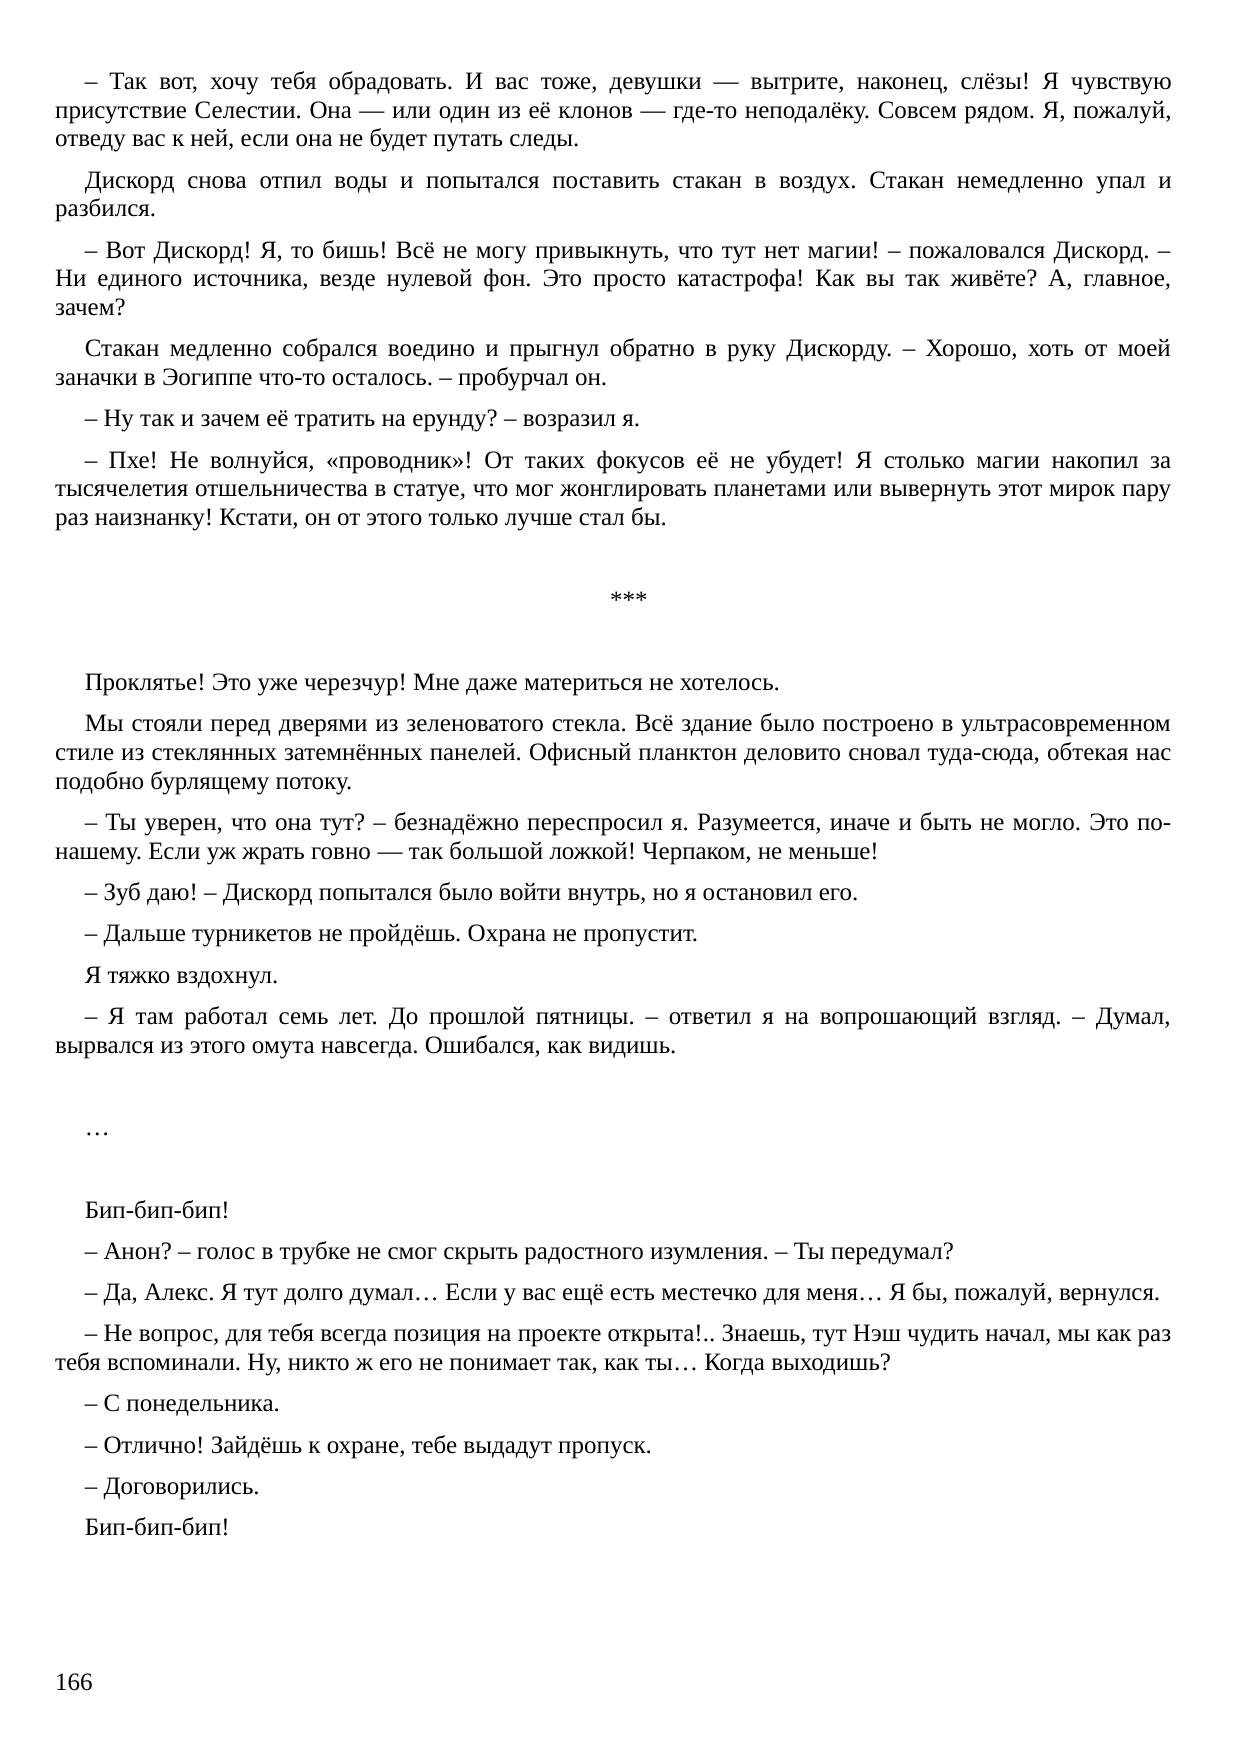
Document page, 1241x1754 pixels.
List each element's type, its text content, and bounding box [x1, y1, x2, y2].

text – Я там работал семь лет. До прошлой пятницы. – ответил я на вопрошающий взгляд. – Думал, вырвался из этого омута навсегда. Ошибался, как видишь. [55, 1001, 1173, 1058]
text – Пхе! Не волнуйся, «проводник»! От таких фокусов её не убудет! Я столько магии накопил за тысячелетия отшельничества в статуе, что мог жонглировать планетами или вывернуть этот мирок пару раз наизнанку! Кстати, он от этого только лучше стал бы. [55, 445, 1173, 531]
text – Не вопрос, для тебя всегда позиция на проекте открыта!.. Знаешь, тут Нэш чудить начал, мы как раз тебя вспоминали. Ну, никто ж его не понимает так, как ты… Когда выходишь? [55, 1318, 1173, 1376]
text Бип-бип-бип! [55, 1512, 1173, 1541]
text Бип-бип-бип! [55, 1195, 1173, 1223]
text – Анон? – голос в трубке не смог скрыть радостного изумления. – Ты передумал? [55, 1236, 1173, 1265]
text – Так вот, хочу тебя обрадовать. И вас тоже, девушки — вытрите, наконец, слёзы! Я чувствую присутствие Селестии. Она — или один из её клонов — где-то неподалёку. Совсем рядом. Я, пожалуй, отведу вас к ней, если она не будет путать следы. [55, 66, 1173, 152]
text Стакан медленно собрался воедино и прыгнул обратно в руку Дискорду. – Хорошо, хоть от моей заначки в Эогиппе что-то осталось. – пробурчал он. [55, 333, 1173, 391]
text – С понедельника. [55, 1388, 1173, 1417]
text – Договорились. [55, 1471, 1173, 1500]
text – Вот Дискорд! Я, то бишь! Всё не могу привыкнуть, что тут нет магии! – пожаловался Дискорд. – Ни единого источника, везде нулевой фон. Это просто катастрофа! Как вы так живёте? А, главное, зачем? [55, 235, 1173, 321]
text Дискорд снова отпил воды и попытался поставить стакан в воздух. Стакан немедленно упал и разбился. [55, 165, 1173, 222]
text *** [55, 585, 1173, 613]
text – Да, Алекс. Я тут долго думал… Если у вас ещё есть местечко для меня… Я бы, пожалуй, вернулся. [55, 1277, 1173, 1306]
text Я тяжко вздохнул. [55, 960, 1173, 988]
text – Дальше турникетов не пройдёшь. Охрана не пропустит. [55, 918, 1173, 947]
text … [55, 1112, 1173, 1141]
text – Отлично! Зайдёшь к охране, тебе выдадут пропуск. [55, 1430, 1173, 1458]
text – Ну так и зачем её тратить на ерунду? – возразил я. [55, 403, 1173, 432]
text – Зуб даю! – Дискорд попытался было войти внутрь, но я остановил его. [55, 877, 1173, 906]
text Проклятье! Это уже черезчур! Мне даже материться не хотелось. [55, 667, 1173, 696]
text – Ты уверен, что она тут? – безнадёжно переспросил я. Разумеется, иначе и быть не могло. Это по-нашему. Если уж жрать говно — так большой ложкой! Черпаком, не меньше! [55, 807, 1173, 865]
text Мы стояли перед дверями из зеленоватого стекла. Всё здание было построено в ультрасовременном стиле из стеклянных затемнённых панелей. Офисный планктон деловито сновал туда-сюда, обтекая нас подобно бурлящему потоку. [55, 708, 1173, 795]
